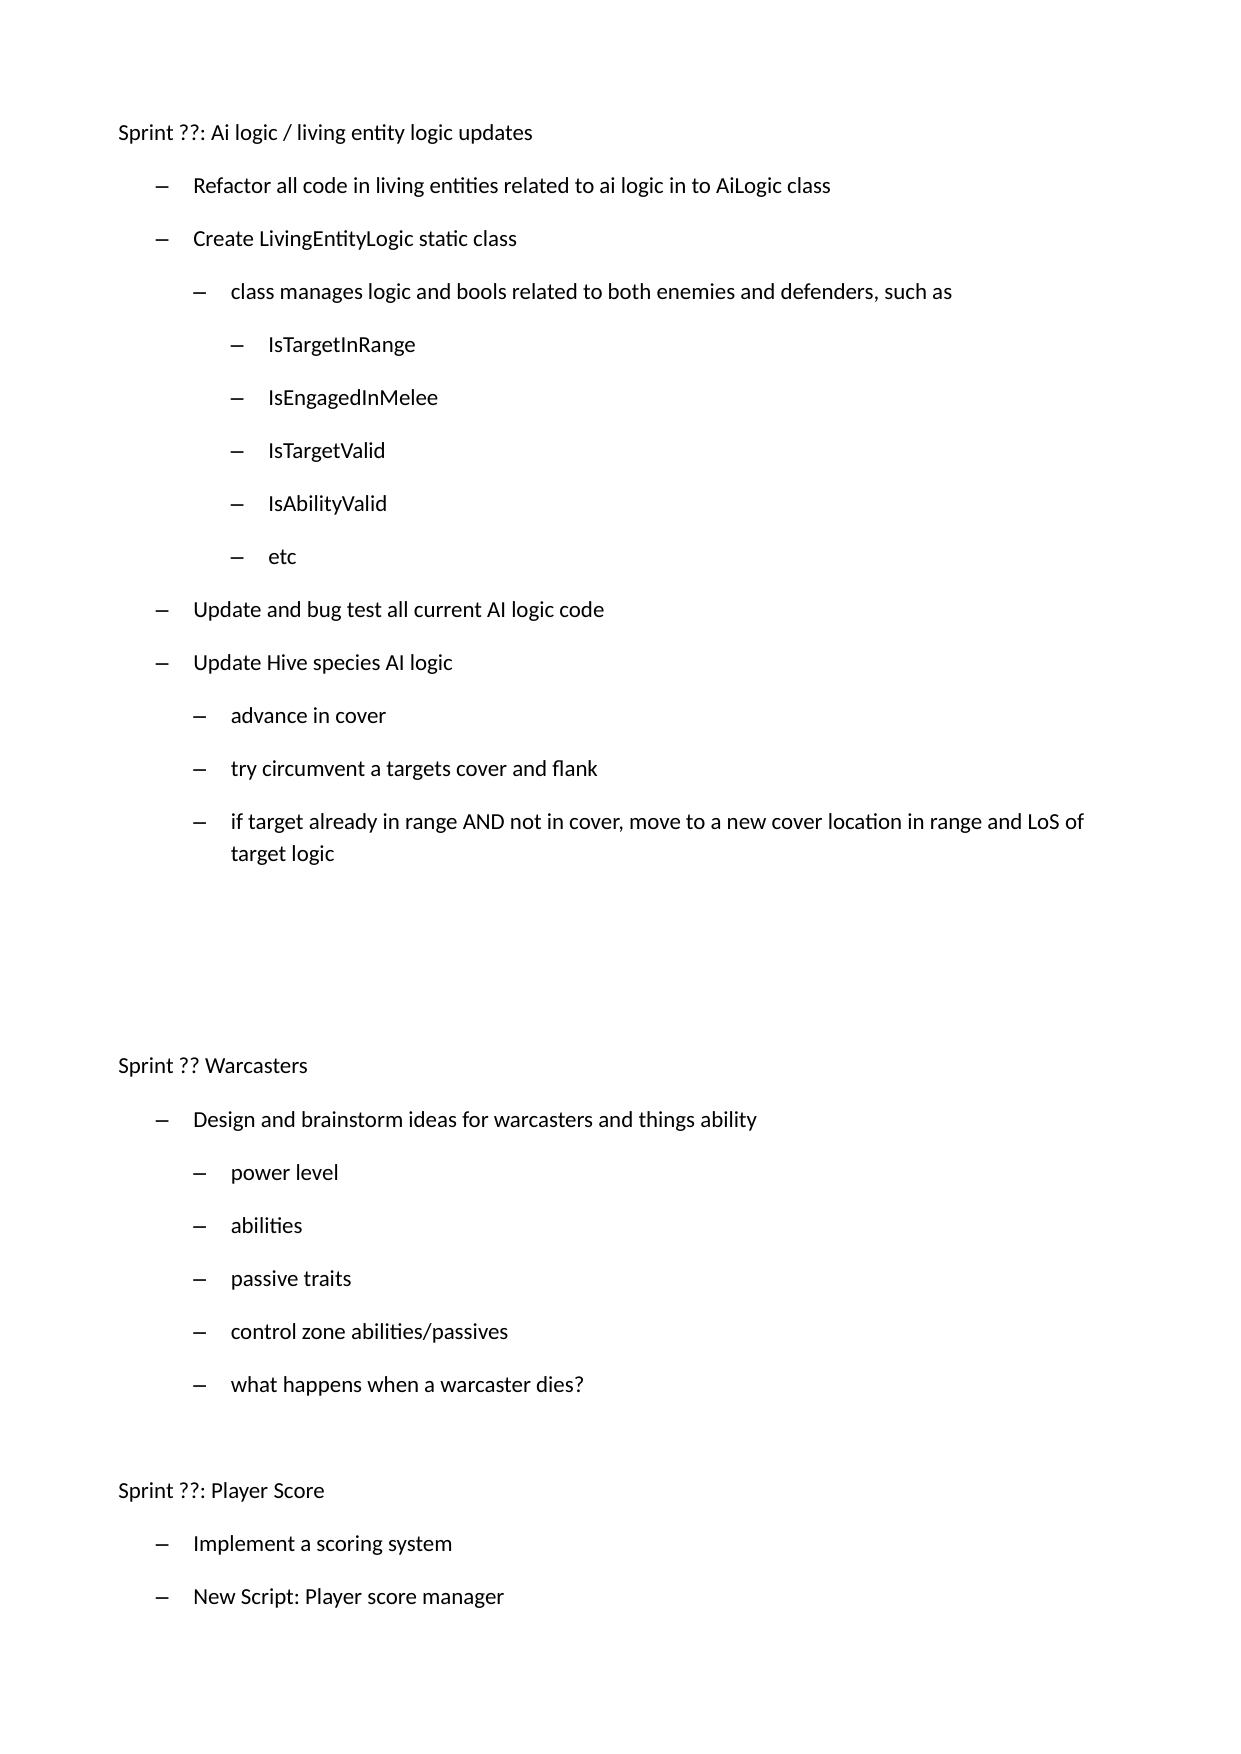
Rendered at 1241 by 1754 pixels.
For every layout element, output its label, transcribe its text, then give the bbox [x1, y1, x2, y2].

list passive traits [193, 1264, 1122, 1292]
list power level [193, 1158, 1122, 1186]
list Update and bug test all current AI logic code [156, 595, 1122, 623]
list IsTargetValid [231, 436, 1122, 464]
list IsTargetInRange [231, 330, 1122, 358]
list New Script: Player score manager [156, 1582, 1122, 1610]
list what happens when a warcaster dies? [193, 1370, 1122, 1398]
list Design and brainstorm ideas for warcasters and things ability [156, 1105, 1122, 1133]
list class manages logic and bools related to both enemies and defenders, such as [193, 277, 1122, 305]
list control zone abilities/passives [193, 1317, 1122, 1345]
text Sprint ?? Warcasters [118, 1052, 1122, 1080]
list Implement a scoring system [156, 1529, 1122, 1557]
list Update Hive species AI logic [156, 648, 1122, 676]
list etc [231, 542, 1122, 570]
list IsEngagedInMelee [231, 383, 1122, 411]
list try circumvent a targets cover and flank [193, 754, 1122, 782]
list abilities [193, 1211, 1122, 1239]
list advance in cover [193, 701, 1122, 729]
list if target already in range AND not in cover, move to a new cover location in range and LoS of target logic [193, 807, 1122, 868]
text Sprint ??: Ai logic / living entity logic updates [118, 118, 1122, 146]
list Create LivingEntityLogic static class [156, 224, 1122, 252]
list Refactor all code in living entities related to ai logic in to AiLogic class [156, 171, 1122, 199]
text Sprint ??: Player Score [118, 1476, 1122, 1504]
list IsAbilityValid [231, 489, 1122, 517]
